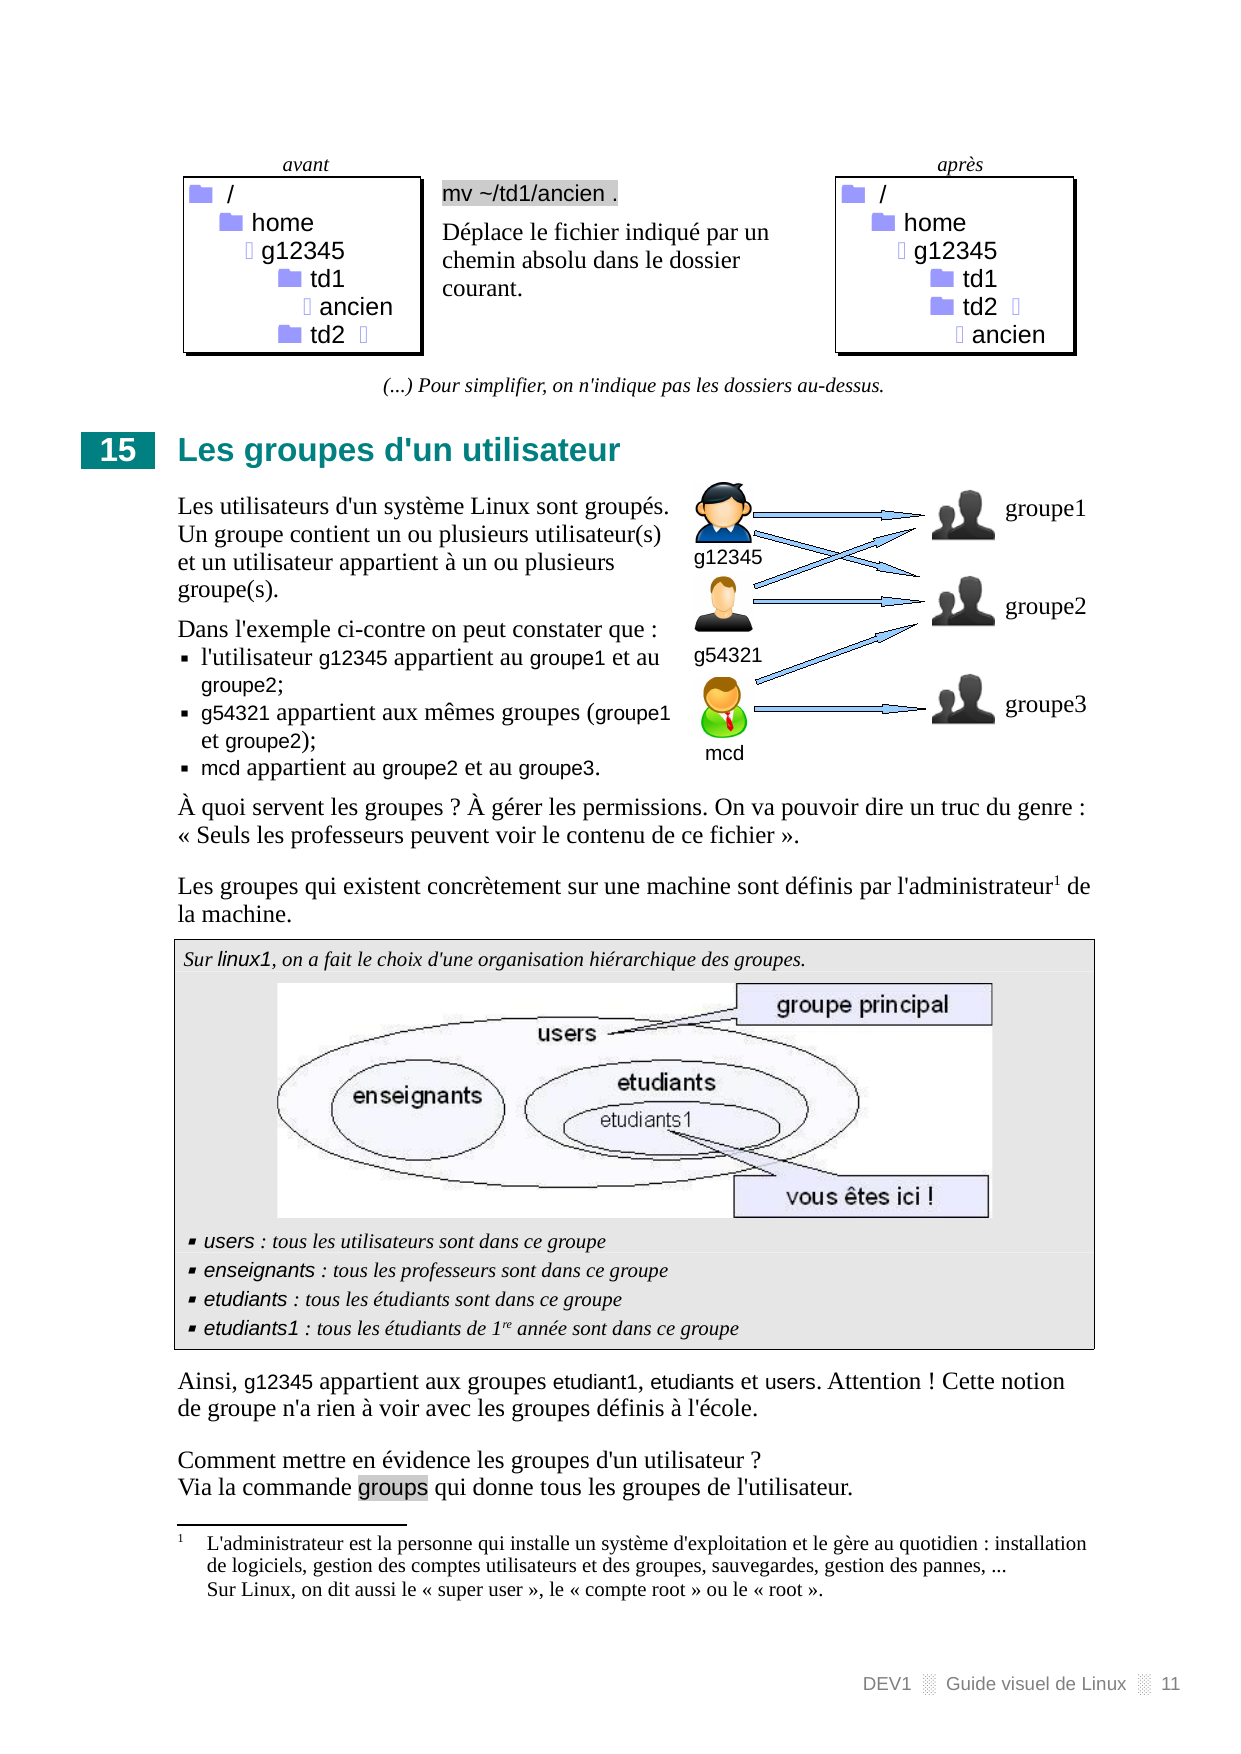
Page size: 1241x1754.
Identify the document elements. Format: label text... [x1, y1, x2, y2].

table_header après [830, 148, 1092, 362]
text Ainsi, g12345 appartient aux groupes etudiant1, etudiants et users. Attention ! Cette notion de groupe n'a rien à voir avec les groupes définis à l'école. [177, 1367, 1093, 1422]
text g54321 [693, 643, 854, 667]
list l'utilisateur g12345 appartient au groupe1 et au groupe2; [177, 643, 693, 698]
text [851, 545, 1116, 569]
text [693, 620, 1116, 643]
text Dans l'exemple ci-contre on peut constater que : [177, 615, 693, 643]
text Les utilisateurs d'un système Linux sont groupés. Un groupe contient un ou plusieurs utilisateur(s) et un utilisateur appartient à un ou plusieurs groupe(s). [177, 492, 793, 603]
list enseignants : tous les professeurs sont dans ce groupe [175, 1250, 1094, 1279]
picture [693, 572, 754, 633]
table_header mv ~/td1/ancien . Déplace le fichier indiqué par un chemin absolu dans le dossier courant. [436, 148, 829, 362]
text [813, 559, 876, 569]
text Les groupes qui existent concrètement sur une machine sont définis par l'administrateur de la machine. [177, 872, 1093, 927]
text Comment mettre en évidence les groupes d'un utilisateur ? Via la commande groups qui donne tous les groupes de l'utilisateur. [177, 1446, 1093, 1501]
text groupe1 [995, 494, 1116, 522]
text [754, 592, 932, 620]
text [693, 718, 1116, 741]
list mcd appartient au groupe2 et au groupe3. [177, 753, 1093, 781]
subtitle [0, 432, 81, 469]
text (...) Pour simplifier, on n'indique pas les dossiers au-dessus. [177, 373, 1093, 396]
text [755, 690, 932, 718]
picture [693, 482, 754, 543]
list g54321 appartient aux mêmes groupes (groupe1 et groupe2); [177, 698, 693, 753]
text groupe2 [995, 592, 1116, 620]
list etudiants : tous les étudiants sont dans ce groupe [175, 1279, 1094, 1308]
picture [932, 568, 995, 632]
picture [693, 677, 755, 738]
text Sur linux1, on a fait le choix d'une organisation hiérarchique des groupes. [175, 940, 1094, 971]
text groupe3 [995, 690, 1116, 718]
text [693, 765, 1116, 779]
text [754, 522, 932, 545]
text mcd [693, 741, 1116, 765]
picture [277, 983, 993, 1218]
picture [932, 666, 995, 730]
subtitle Les groupes d'un utilisateur [155, 432, 1093, 469]
list etudiants1 : tous les étudiants de 1re année sont dans ce groupe [175, 1308, 1094, 1349]
text [754, 494, 932, 522]
text À quoi servent les groupes ? À gérer les permissions. On va pouvoir dire un truc du genre : « Seuls les professeurs peuvent voir le contenu de ce fichier ». [177, 793, 1093, 848]
text [814, 545, 859, 552]
list users : tous les utilisateurs sont dans ce groupe [175, 974, 1094, 1250]
table_header avant [177, 148, 436, 362]
text [754, 569, 932, 592]
text [755, 667, 932, 690]
text g12345 [693, 545, 829, 569]
text [808, 643, 1116, 667]
picture [932, 482, 995, 546]
text L'administrateur est la personne qui installe un système d'exploitation et le gère au quotidien : installation de logiciels, gestion des comptes utilisateurs et des groupes, sauvegardes, gestion des pannes, ... Sur Linux, on dit aussi le « super user », le « compte root » ou le « root ». [177, 1531, 1093, 1600]
